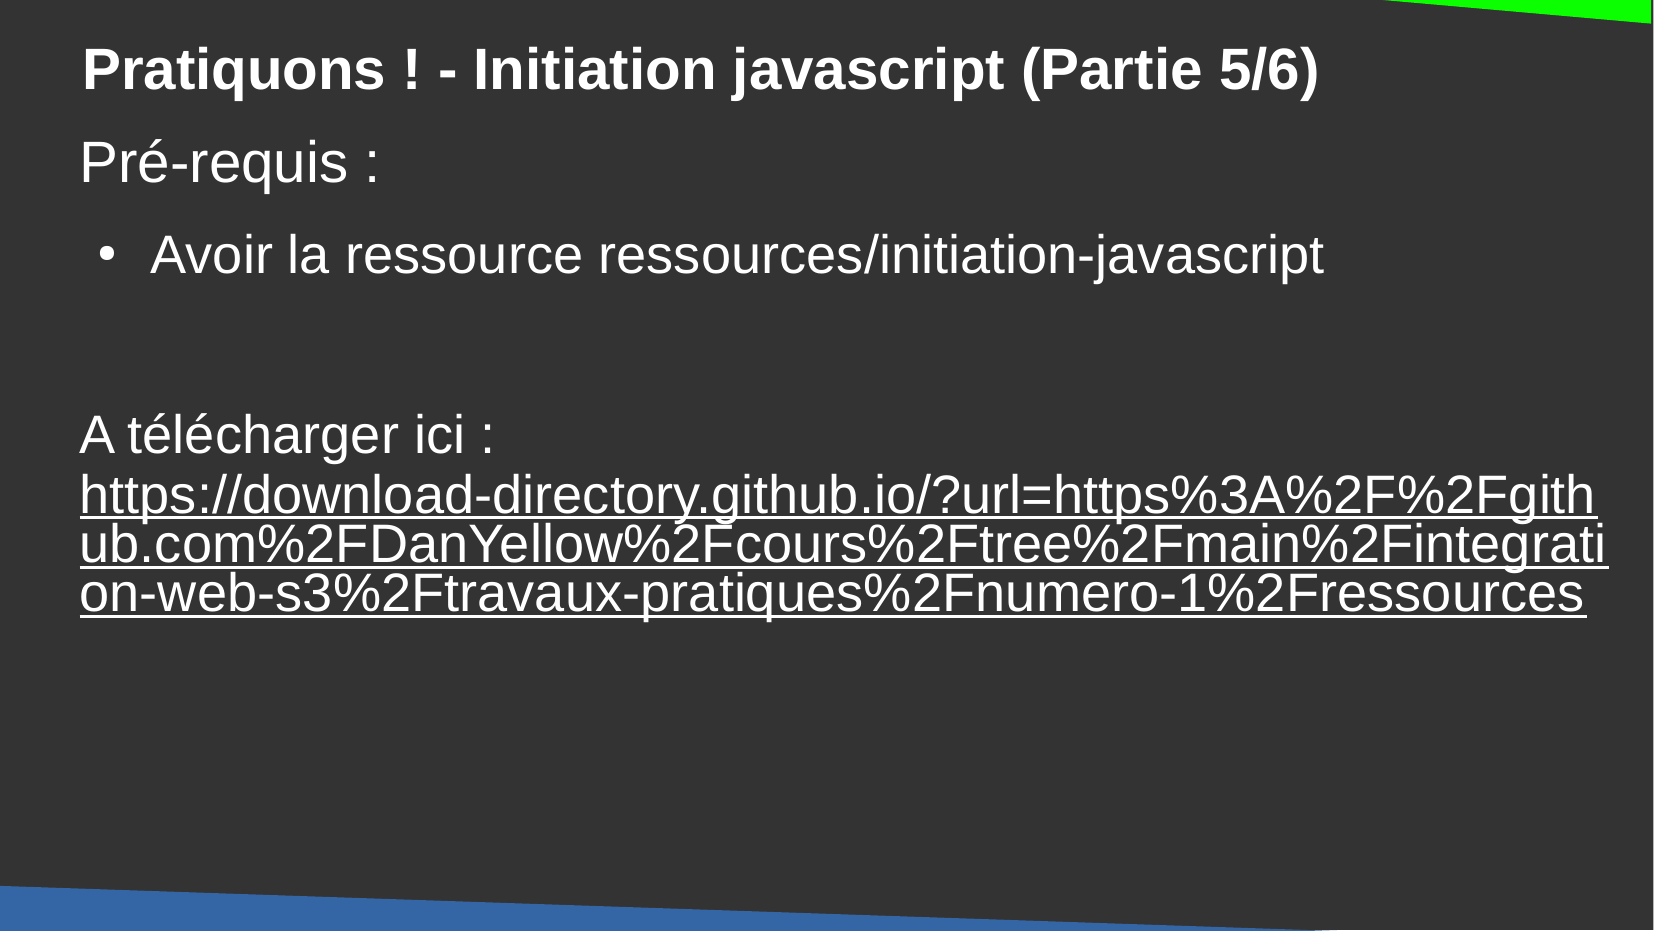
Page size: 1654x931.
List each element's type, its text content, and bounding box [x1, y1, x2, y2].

list Pré-requis : Avoir la ressource ressources/initiation-javascript A télécharger ici : https://download-directory.github.io/?url=https%3A%2F%2Fgithub.com%2FDanYellow%2Fcours%2Ftree%2Fmain%2Fintegration-web-s3%2Ftravaux-pratiques%2Fnumero-1%2Fressources [79, 129, 1619, 715]
title Pratiquons ! - Initiation javascript (Partie 5/6) [82, 37, 1571, 114]
text_box [0, 885, 1337, 931]
text_box [1382, 0, 1652, 24]
